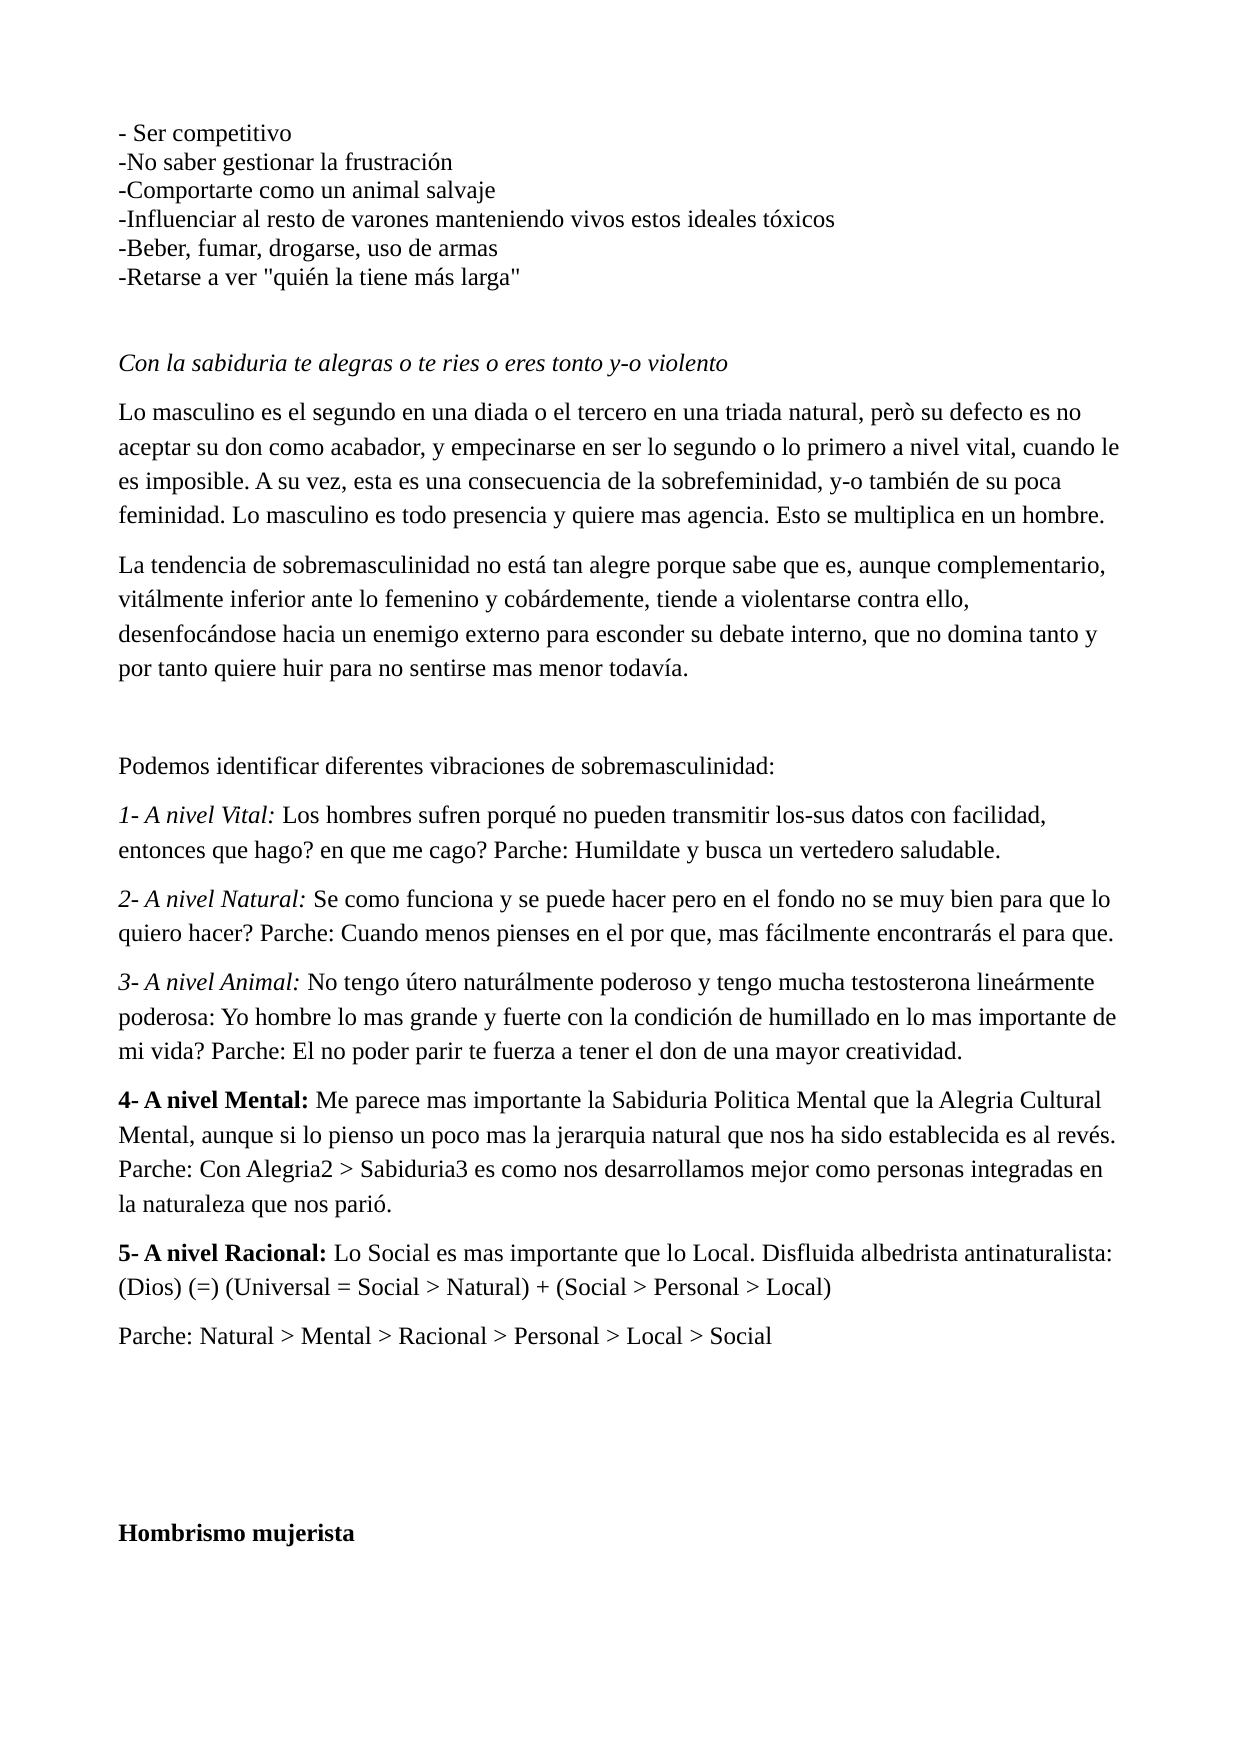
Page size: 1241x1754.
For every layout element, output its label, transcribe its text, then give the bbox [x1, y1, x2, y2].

text La tendencia de sobremasculinidad no está tan alegre porque sabe que es, aunque complementario, vitálmente inferior ante lo femenino y cobárdemente, tiende a violentarse contra ello, desenfocándose hacia un enemigo externo para esconder su debate interno, que no domina tanto y por tanto quiere huir para no sentirse mas menor todavía. [118, 550, 1122, 682]
text 1- A nivel Vital: Los hombres sufren porqué no pueden transmitir los-sus datos con facilidad, entonces que hago? en que me cago? Parche: Humildate y busca un vertedero saludable. [118, 800, 1122, 863]
text Podemos identificar diferentes vibraciones de sobremasculinidad: [118, 751, 1122, 780]
text Lo masculino es el segundo en una diada o el tercero en una triada natural, però su defecto es no aceptar su don como acabador, y empecinarse en ser lo segundo o lo primero a nivel vital, cuando le es imposible. A su vez, esta es una consecuencia de la sobrefeminidad, y-o también de su poca feminidad. Lo masculino es todo presencia y quiere mas agencia. Esto se multiplica en un hombre. [118, 397, 1122, 529]
text Con la sabiduria te alegras o te ries o eres tonto y-o violento [118, 348, 1122, 377]
text 4- A nivel Mental: Me parece mas importante la Sabiduria Politica Mental que la Alegria Cultural Mental, aunque si lo pienso un poco mas la jerarquia natural que nos ha sido establecida es al revés. Parche: Con Alegria2 > Sabiduria3 es como nos desarrollamos mejor como personas integradas en la naturaleza que nos parió. [118, 1085, 1122, 1218]
text Hombrismo mujerista [118, 1518, 1122, 1546]
text -No saber gestionar la frustración [118, 147, 1122, 176]
text -Beber, fumar, drogarse, uso de armas [118, 233, 1122, 262]
text -Influenciar al resto de varones manteniendo vivos estos ideales tóxicos [118, 204, 1122, 233]
text 2- A nivel Natural: Se como funciona y se puede hacer pero en el fondo no se muy bien para que lo quiero hacer? Parche: Cuando menos pienses en el por que, mas fácilmente encontrarás el para que. [118, 884, 1122, 947]
text 3- A nivel Animal: No tengo útero naturálmente poderoso y tengo mucha testosterona lineármente poderosa: Yo hombre lo mas grande y fuerte con la condición de humillado en lo mas importante de mi vida? Parche: El no poder parir te fuerza a tener el don de una mayor creatividad. [118, 967, 1122, 1065]
text -Comportarte como un animal salvaje [118, 176, 1122, 204]
text 5- A nivel Racional: Lo Social es mas importante que lo Local. Disfluida albedrista antinaturalista: (Dios) (=) (Universal = Social > Natural) + (Social > Personal > Local) [118, 1238, 1122, 1301]
text Parche: Natural > Mental > Racional > Personal > Local > Social [118, 1321, 1122, 1350]
text -Retarse a ver "quién la tiene más larga" [118, 262, 1122, 291]
text - Ser competitivo [118, 118, 1122, 147]
